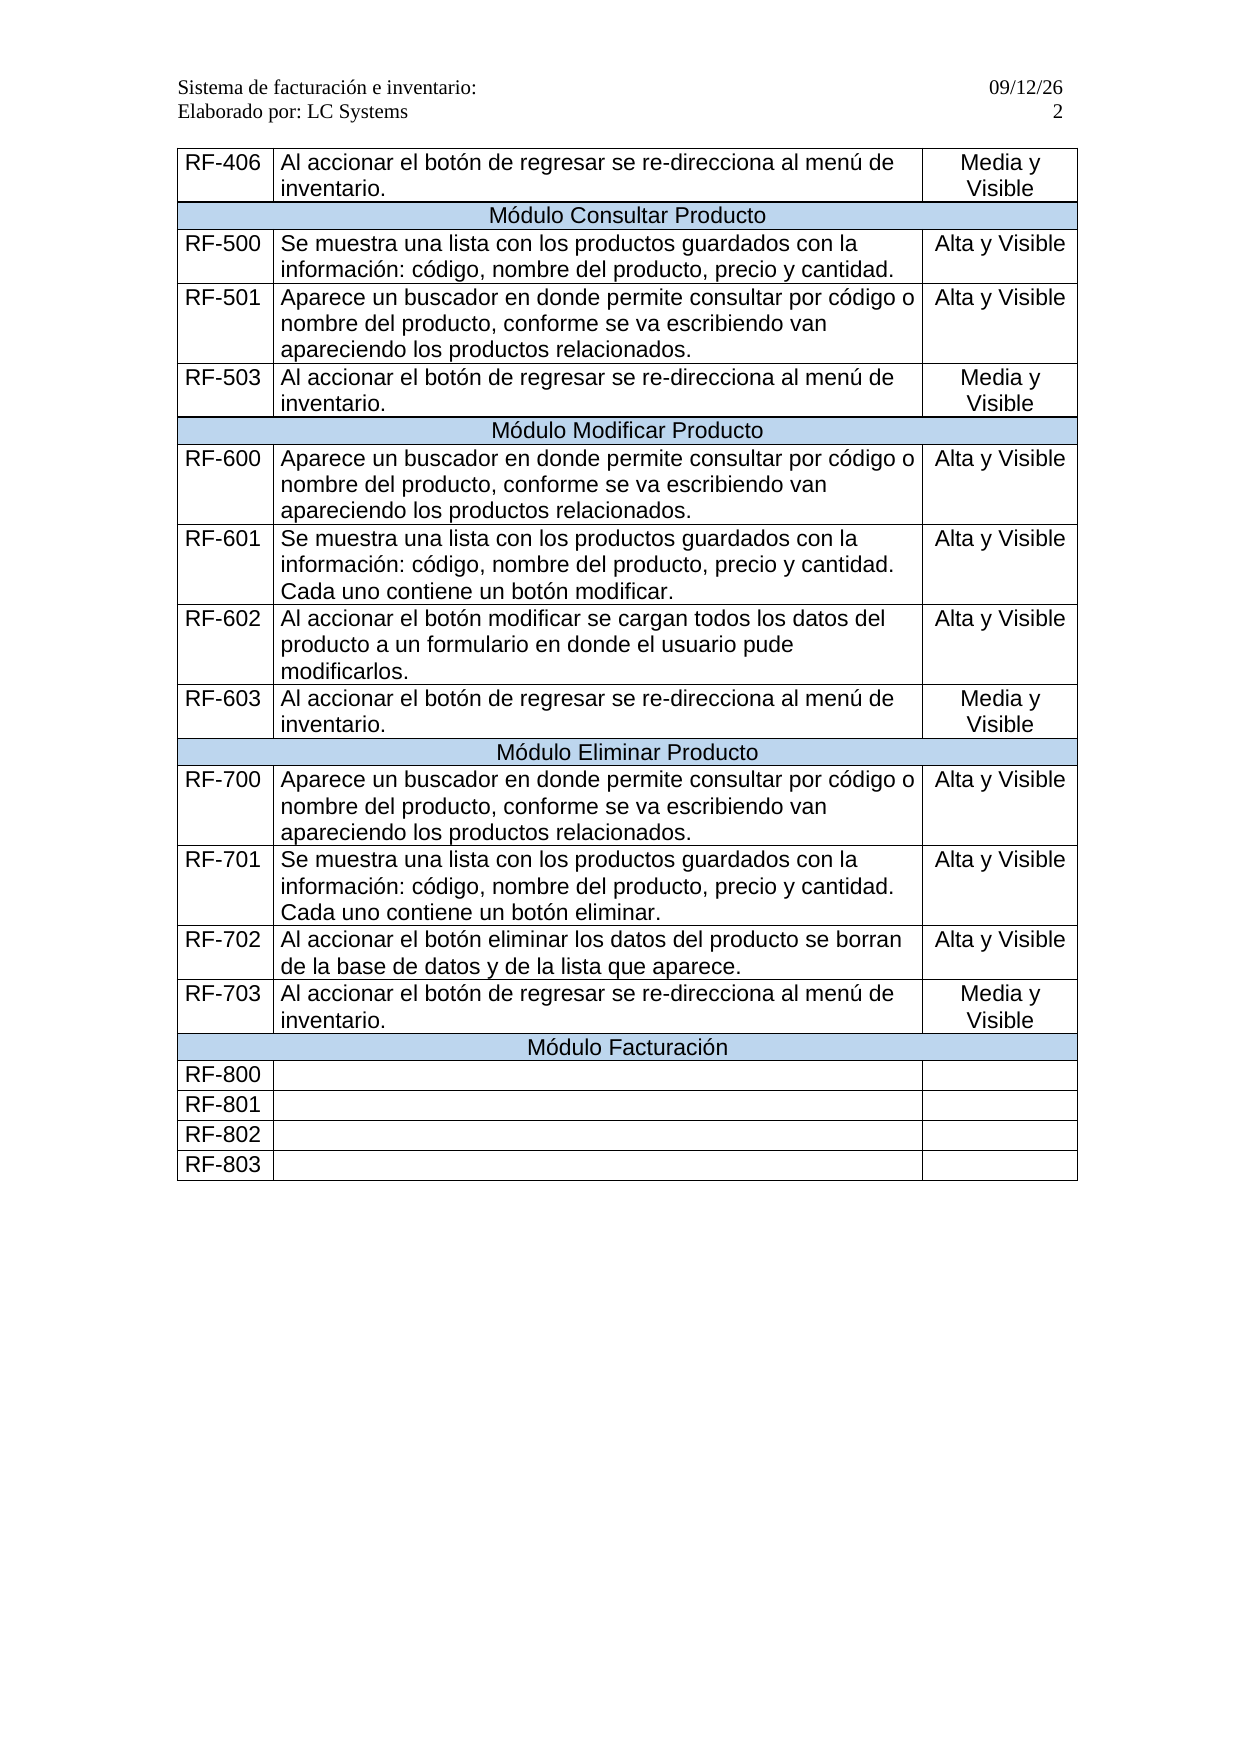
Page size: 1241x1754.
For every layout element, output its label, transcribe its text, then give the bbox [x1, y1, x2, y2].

table_cell Al accionar el botón eliminar los datos del producto se borran de la base de datos y de la lista que aparece. [274, 926, 922, 979]
table_cell Alta y Visible [923, 284, 1077, 363]
table_cell Alta y Visible [923, 445, 1077, 524]
table_cell Alta y Visible [923, 766, 1077, 845]
table_cell Alta y Visible [923, 846, 1077, 925]
table_cell RF-600 [178, 445, 273, 524]
table_cell RF-503 [178, 364, 273, 416]
table_cell Alta y Visible [923, 605, 1077, 684]
table_cell RF-801 [178, 1091, 273, 1120]
table_cell Al accionar el botón modificar se cargan todos los datos del producto a un formulario en donde el usuario pude modificarlos. [274, 605, 922, 684]
table_cell [274, 1121, 922, 1150]
table_cell RF-700 [178, 766, 273, 845]
table_cell Media y Visible [923, 980, 1077, 1033]
table_cell Aparece un buscador en donde permite consultar por código o nombre del producto, conforme se va escribiendo van apareciendo los productos relacionados. [274, 766, 922, 845]
table_cell Módulo Consultar Producto [178, 203, 1077, 229]
table_cell Al accionar el botón de regresar se re-direcciona al menú de inventario. [274, 364, 922, 416]
table_cell Módulo Facturación [178, 1034, 1077, 1060]
table_cell Aparece un buscador en donde permite consultar por código o nombre del producto, conforme se va escribiendo van apareciendo los productos relacionados. [274, 445, 922, 524]
table_cell Alta y Visible [923, 926, 1077, 979]
table_cell Módulo Modificar Producto [178, 418, 1077, 444]
table_cell Media y Visible [923, 149, 1077, 201]
table_cell RF-601 [178, 525, 273, 604]
table_cell RF-501 [178, 284, 273, 363]
table_cell Módulo Eliminar Producto [178, 739, 1077, 765]
table_cell RF-500 [178, 230, 273, 282]
table_cell Al accionar el botón de regresar se re-direcciona al menú de inventario. [274, 980, 922, 1033]
table_cell [274, 1091, 922, 1120]
table_cell Se muestra una lista con los productos guardados con la información: código, nombre del producto, precio y cantidad. Cada uno contiene un botón modificar. [274, 525, 922, 604]
table_cell RF-602 [178, 605, 273, 684]
table_cell Al accionar el botón de regresar se re-direcciona al menú de inventario. [274, 149, 922, 201]
table_cell [274, 1151, 922, 1179]
table_cell Alta y Visible [923, 230, 1077, 282]
table_cell RF-702 [178, 926, 273, 979]
table_cell RF-800 [178, 1061, 273, 1090]
table_cell Aparece un buscador en donde permite consultar por código o nombre del producto, conforme se va escribiendo van apareciendo los productos relacionados. [274, 284, 922, 363]
table_cell RF-802 [178, 1121, 273, 1150]
table_cell Media y Visible [923, 685, 1077, 738]
table_cell RF-701 [178, 846, 273, 925]
table_cell [923, 1121, 1077, 1150]
table_cell Al accionar el botón de regresar se re-direcciona al menú de inventario. [274, 685, 922, 738]
table_cell [923, 1061, 1077, 1090]
table_cell Alta y Visible [923, 525, 1077, 604]
table_cell Se muestra una lista con los productos guardados con la información: código, nombre del producto, precio y cantidad. Cada uno contiene un botón eliminar. [274, 846, 922, 925]
table_cell [923, 1091, 1077, 1120]
table_cell RF-703 [178, 980, 273, 1033]
table_cell [274, 1061, 922, 1090]
table_cell RF-406 [178, 149, 273, 201]
table_cell Media y Visible [923, 364, 1077, 416]
table_cell RF-803 [178, 1151, 273, 1179]
table_cell RF-603 [178, 685, 273, 738]
table_cell [923, 1151, 1077, 1179]
table_cell Se muestra una lista con los productos guardados con la información: código, nombre del producto, precio y cantidad. [274, 230, 922, 282]
